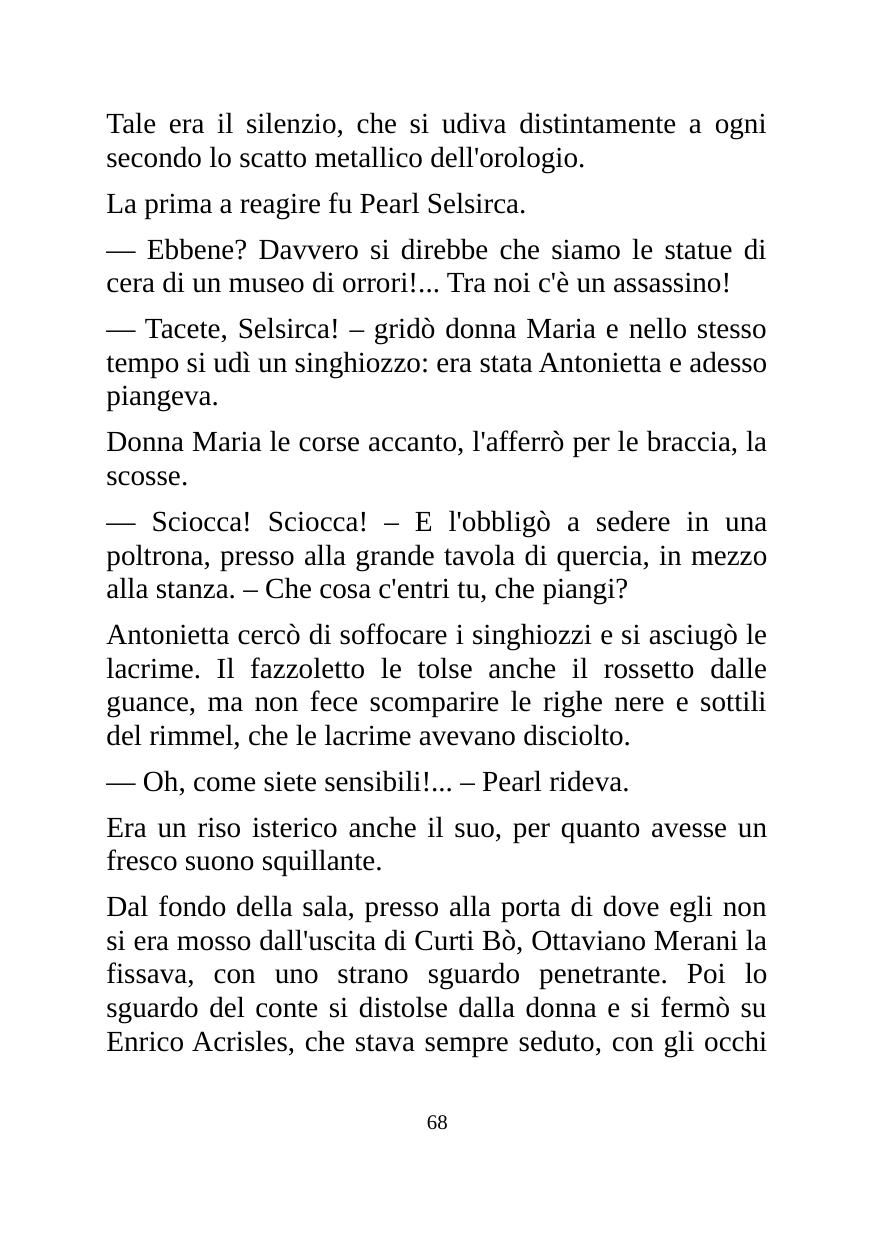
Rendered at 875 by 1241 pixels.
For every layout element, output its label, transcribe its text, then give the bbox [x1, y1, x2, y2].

text — Oh, come siete sensibili!... – Pearl rideva. [106, 764, 768, 797]
text Dal fondo della sala, presso alla porta di dove egli non si era mosso dall'uscita di Curti Bò, Ottaviano Merani la fissava, con uno strano sguardo penetrante. Poi lo sguardo del conte si distolse dalla donna e si fermò su Enrico Acrisles, che stava sempre seduto, con gli occhi [106, 889, 768, 1057]
text Donna Maria le corse accanto, l'afferrò per le braccia, la scosse. [106, 424, 768, 492]
text — Tacete, Selsirca! – gridò donna Maria e nello stesso tempo si udì un singhiozzo: era stata Antonietta e adesso piangeva. [106, 311, 768, 412]
text — Sciocca! Sciocca! – E l'obbligò a sedere in una poltrona, presso alla grande tavola di quercia, in mezzo alla stanza. – Che cosa c'entri tu, che piangi? [106, 504, 768, 605]
text Era un riso isterico anche il suo, per quanto avesse un fresco suono squillante. [106, 810, 768, 877]
text — Ebbene? Davvero si direbbe che siamo le statue di cera di un museo di orrori!... Tra noi c'è un assassino! [106, 232, 768, 299]
text Antonietta cercò di soffocare i singhiozzi e si asciugò le lacrime. Il fazzoletto le tolse anche il rossetto dalle guance, ma non fece scomparire le righe nere e sottili del rimmel, che le lacrime avevano disciolto. [106, 617, 768, 751]
text La prima a reagire fu Pearl Selsirca. [106, 186, 768, 219]
text Tale era il silenzio, che si udiva distintamente a ogni secondo lo scatto metallico dell'orologio. [106, 106, 768, 173]
